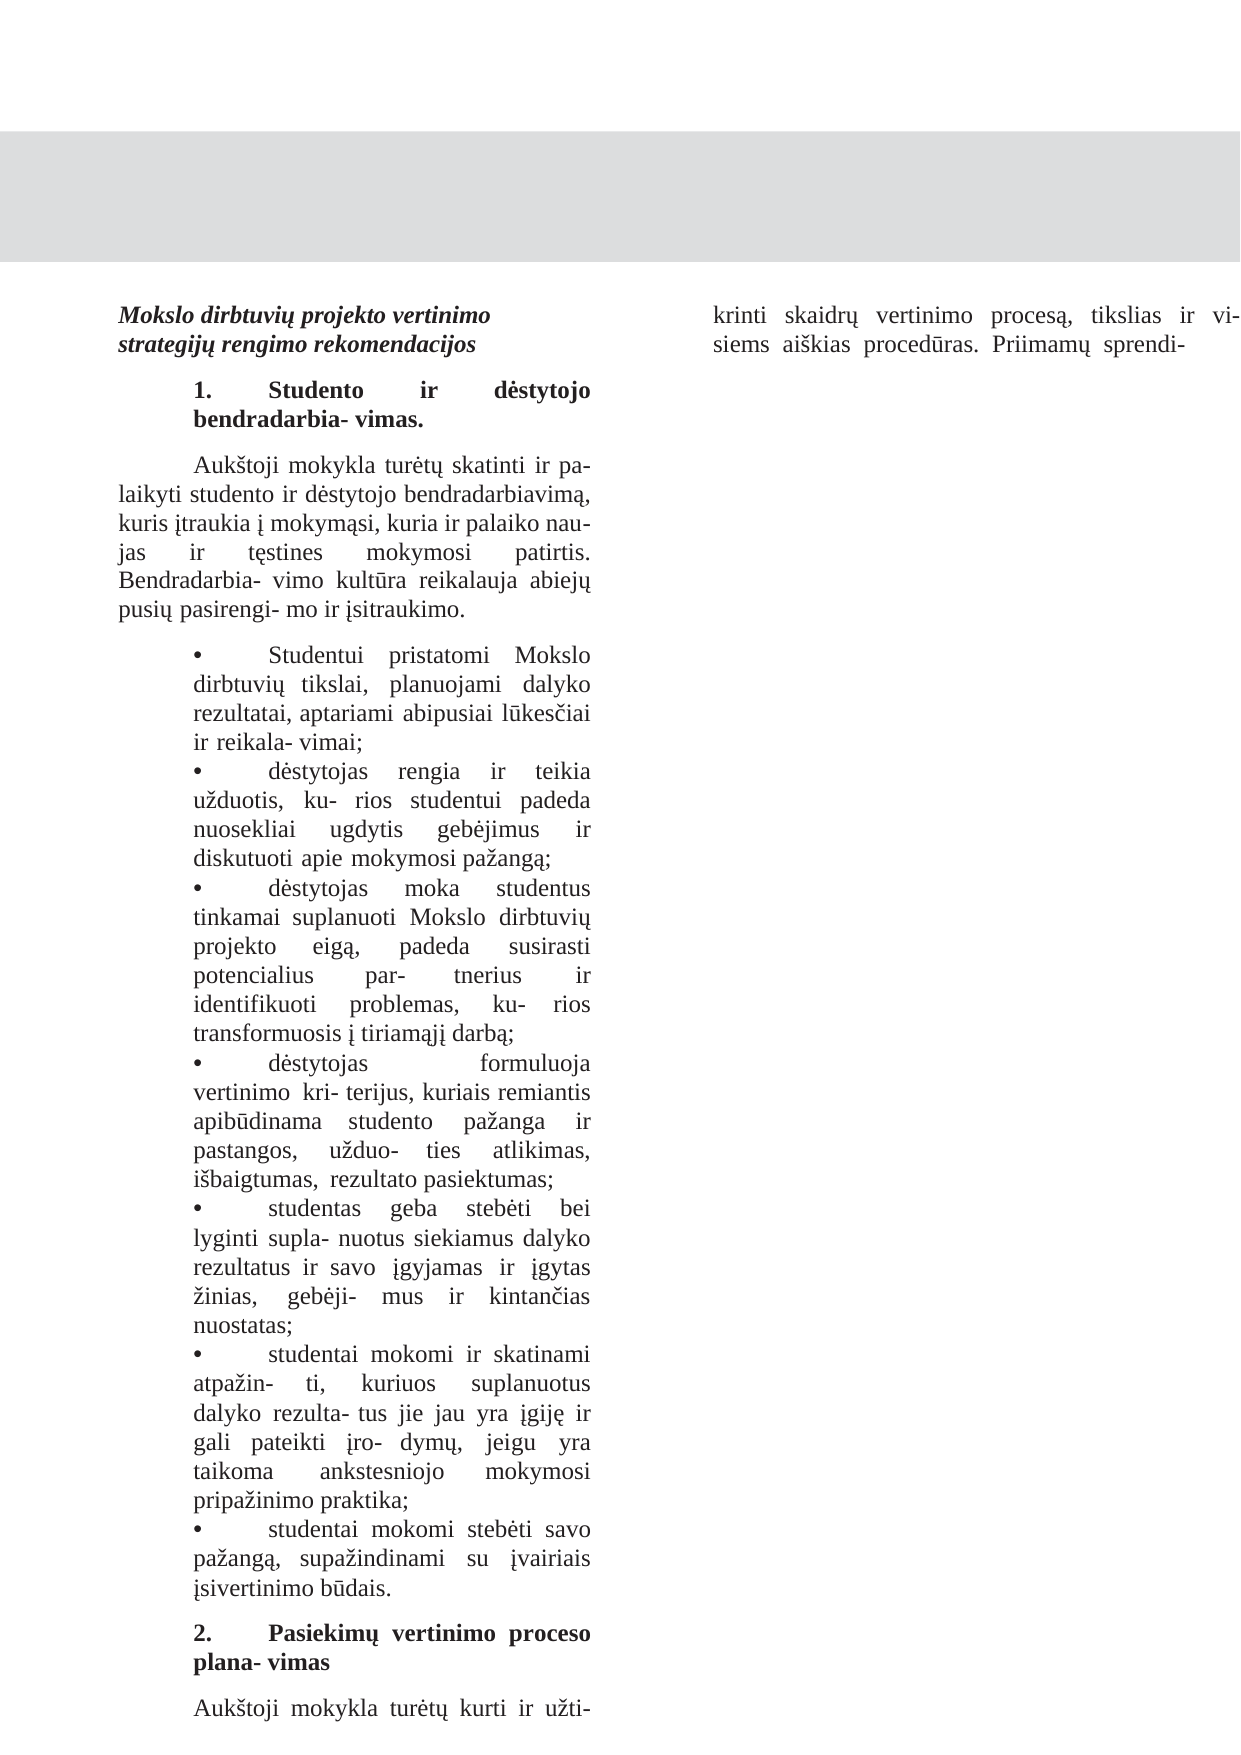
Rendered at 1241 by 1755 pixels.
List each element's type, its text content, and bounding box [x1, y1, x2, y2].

list studentai mokomi ir skatinami atpažin- ti, kuriuos suplanuotus dalyko rezulta- tus jie jau yra įgiję ir gali pateikti įro- dymų, jeigu yra taikoma ankstesniojo mokymosi pripažinimo praktika; [193, 1339, 591, 1514]
list Studentui pristatomi Mokslo dirbtuvių tikslai, planuojami dalyko rezultatai, aptariami abipusiai lūkesčiai ir reikala- vimai; [193, 640, 591, 756]
list dėstytojas moka studentus tinkamai suplanuoti Mokslo dirbtuvių projekto eigą, padeda susirasti potencialius par- tnerius ir identifikuoti problemas, ku- rios transformuosis į tiriamąjį darbą; [193, 873, 591, 1048]
list Studento ir dėstytojo bendradarbia- vimas. [193, 375, 591, 433]
text Aukštoji mokykla turėtų skatinti ir pa- laikyti studento ir dėstytojo bendradarbiavimą, kuris įtraukia į mokymąsi, kuria ir palaiko nau- jas ir tęstines mokymosi patirtis. Bendradarbia- vimo kultūra reikalauja abiejų pusių pasirengi- mo ir įsitraukimo. [118, 450, 591, 623]
text krinti skaidrų vertinimo procesą, tikslias ir vi- siems aiškias procedūras. Priimamų sprendi- [713, 301, 1240, 358]
list dėstytojas rengia ir teikia užduotis, ku- rios studentui padeda nuosekliai ugdytis gebėjimus ir diskutuoti apie mokymosi pažangą; [193, 756, 591, 873]
list studentas geba stebėti bei lyginti supla- nuotus siekiamus dalyko rezultatus ir savo įgyjamas ir įgytas žinias, gebėji- mus ir kintančias nuostatas; [193, 1193, 591, 1339]
list Pasiekimų vertinimo proceso plana- vimas [193, 1618, 591, 1676]
text Aukštoji mokykla turėtų kurti ir užti- [118, 1693, 591, 1722]
list studentai mokomi stebėti savo pažangą, supažindinami su įvairiais įsivertinimo būdais. [193, 1514, 591, 1602]
list dėstytojas formuluoja vertinimo kri- terijus, kuriais remiantis apibūdinama studento pažanga ir pastangos, užduo- ties atlikimas, išbaigtumas, rezultato pasiektumas; [193, 1048, 591, 1193]
subtitle Mokslo dirbtuvių projekto vertinimo strategijų rengimo rekomendacijos [118, 301, 591, 358]
